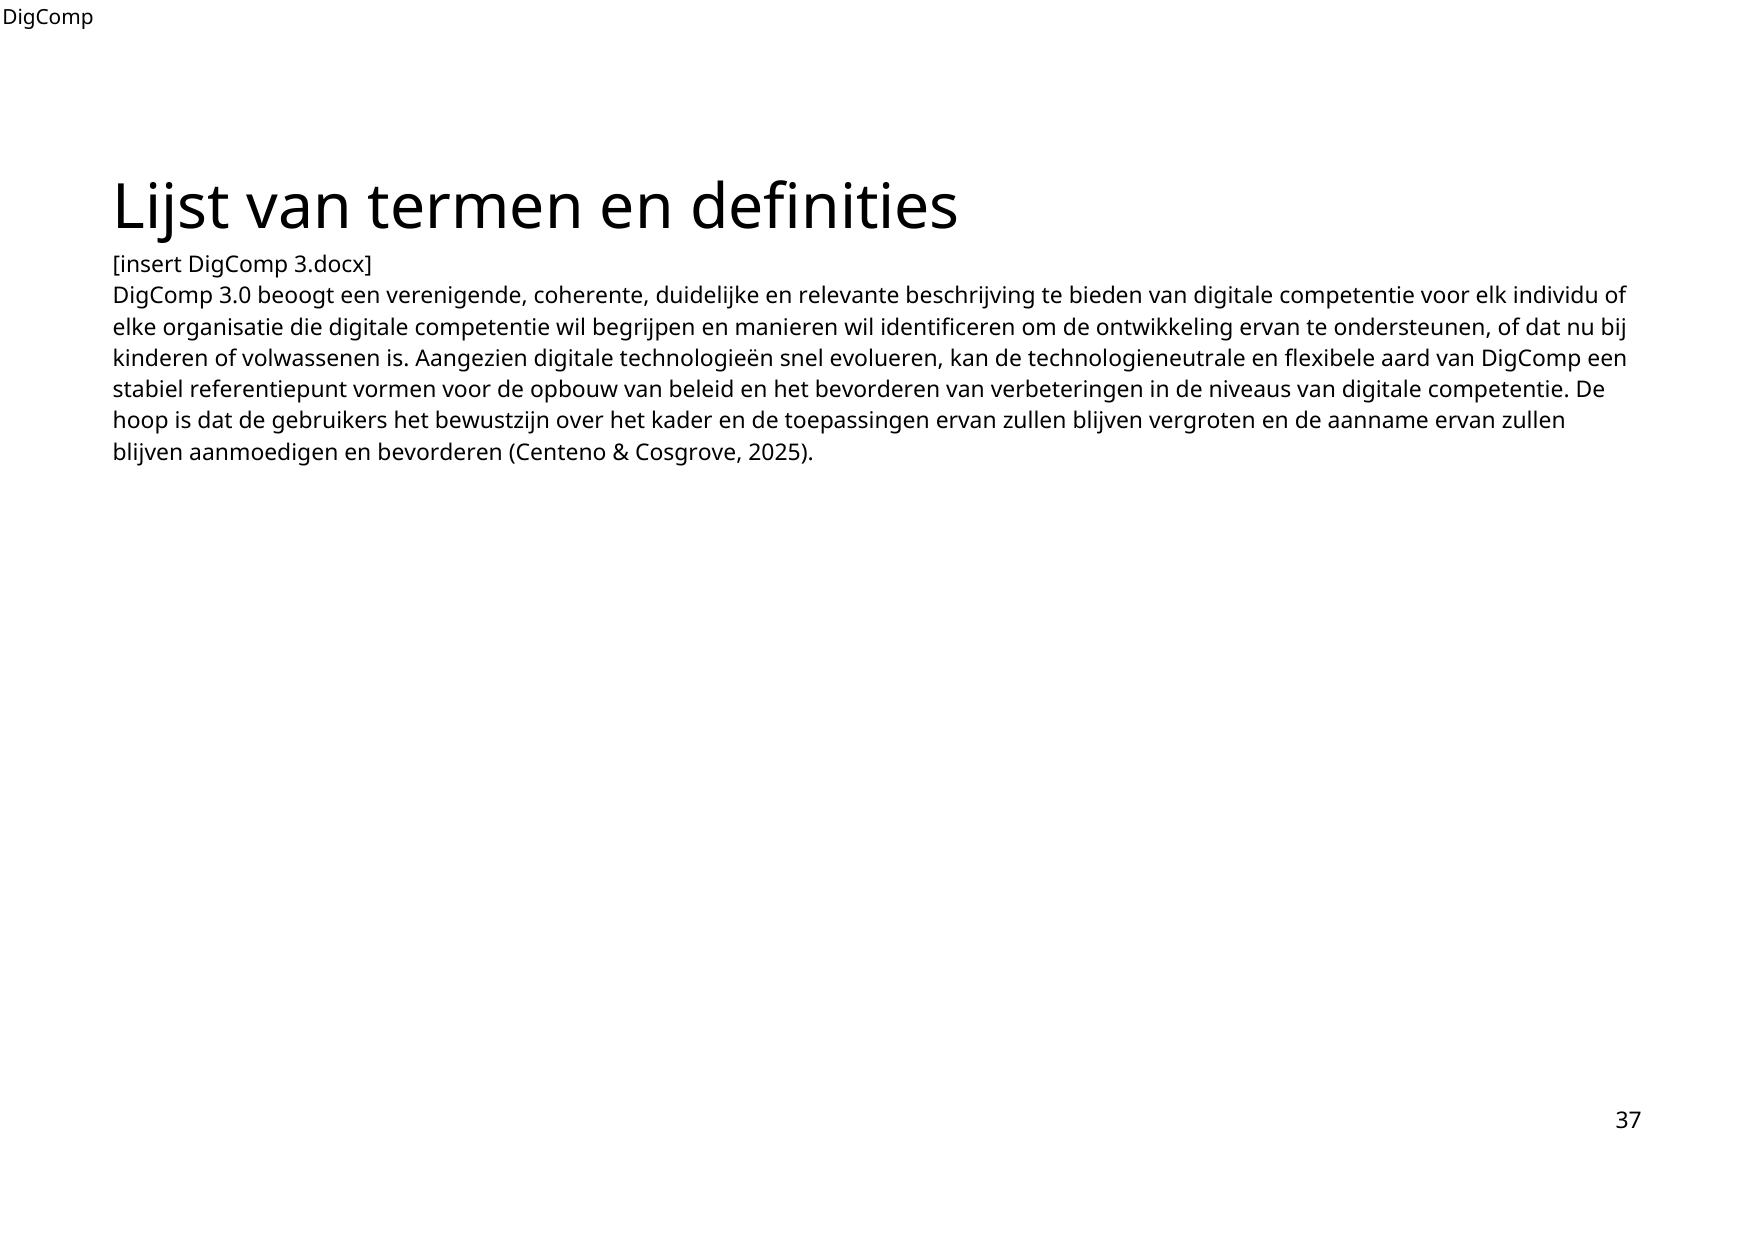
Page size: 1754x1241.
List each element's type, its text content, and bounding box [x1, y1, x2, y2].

text [insert DigComp 3.docx] [112, 248, 1641, 279]
text DigComp 3.0 beoogt een verenigende, coherente, duidelijke en relevante beschrijving te bieden van digitale competentie voor elk individu of elke organisatie die digitale competentie wil begrijpen en manieren wil identificeren om de ontwikkeling ervan te ondersteunen, of dat nu bij kinderen of volwassenen is. Aangezien digitale technologieën snel evolueren, kan de technologieneutrale en flexibele aard van DigComp een stabiel referentiepunt vormen voor de opbouw van beleid en het bevorderen van verbeteringen in de niveaus van digitale competentie. De hoop is dat de gebruikers het bewustzijn over het kader en de toepassingen ervan zullen blijven vergroten en de aanname ervan zullen blijven aanmoedigen en bevorderen (Centeno & Cosgrove, 2025). [112, 279, 1641, 467]
subtitle Lijst van termen en definities [112, 162, 1641, 247]
